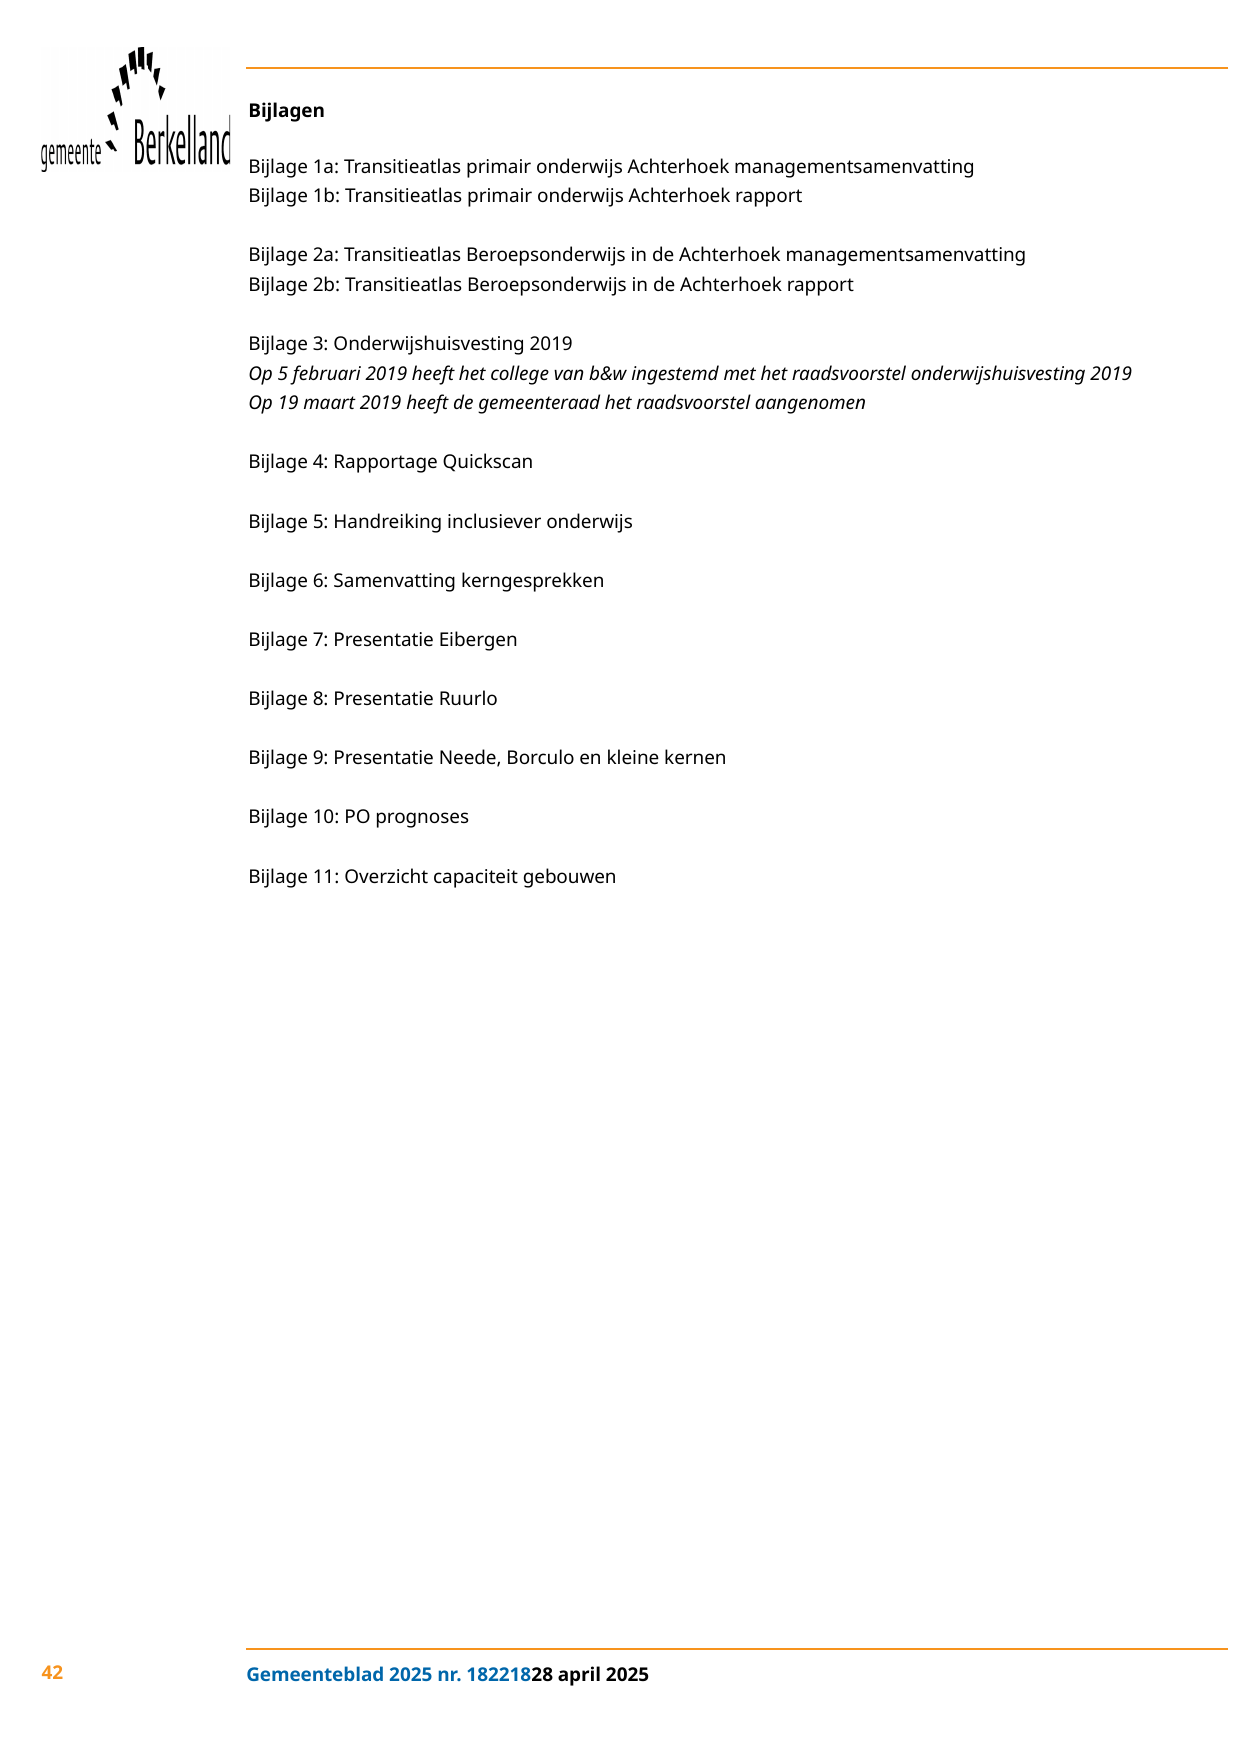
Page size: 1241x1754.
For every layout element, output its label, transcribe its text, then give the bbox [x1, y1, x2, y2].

text Bijlage 4: Rapportage Quickscan [248, 449, 1152, 474]
text Bijlage 8: Presentatie Ruurlo [248, 685, 1152, 711]
text Bijlage 1a: Transitieatlas primair onderwijs Achterhoek managementsamenvatting [248, 153, 1152, 179]
text Bijlage 10: PO prognoses [248, 804, 1152, 829]
text Bijlage 6: Samenvatting kerngesprekken [248, 567, 1152, 593]
text Bijlage 1b: Transitieatlas primair onderwijs Achterhoek rapport [248, 182, 1152, 208]
text Op 5 februari 2019 heeft het college van b&w ingestemd met het raadsvoorstel onderwijshuisvesting 2019 [248, 360, 1152, 386]
text Bijlage 2b: Transitieatlas Beroepsonderwijs in de Achterhoek rapport [248, 271, 1152, 297]
text Bijlage 11: Overzicht capaciteit gebouwen [248, 863, 1152, 889]
text Op 19 maart 2019 heeft de gemeenteraad het raadsvoorstel aangenomen [248, 389, 1152, 415]
picture [41, 47, 231, 172]
text Bijlage 2a: Transitieatlas Beroepsonderwijs in de Achterhoek managementsamenvatting [248, 242, 1152, 267]
text Bijlage 9: Presentatie Neede, Borculo en kleine kernen [248, 744, 1152, 770]
text Bijlage 7: Presentatie Eibergen [248, 626, 1152, 652]
text Bijlage 3: Onderwijshuisvesting 2019 [248, 330, 1152, 356]
text Bijlagen [248, 95, 1152, 123]
text Bijlage 5: Handreiking inclusiever onderwijs [248, 508, 1152, 534]
